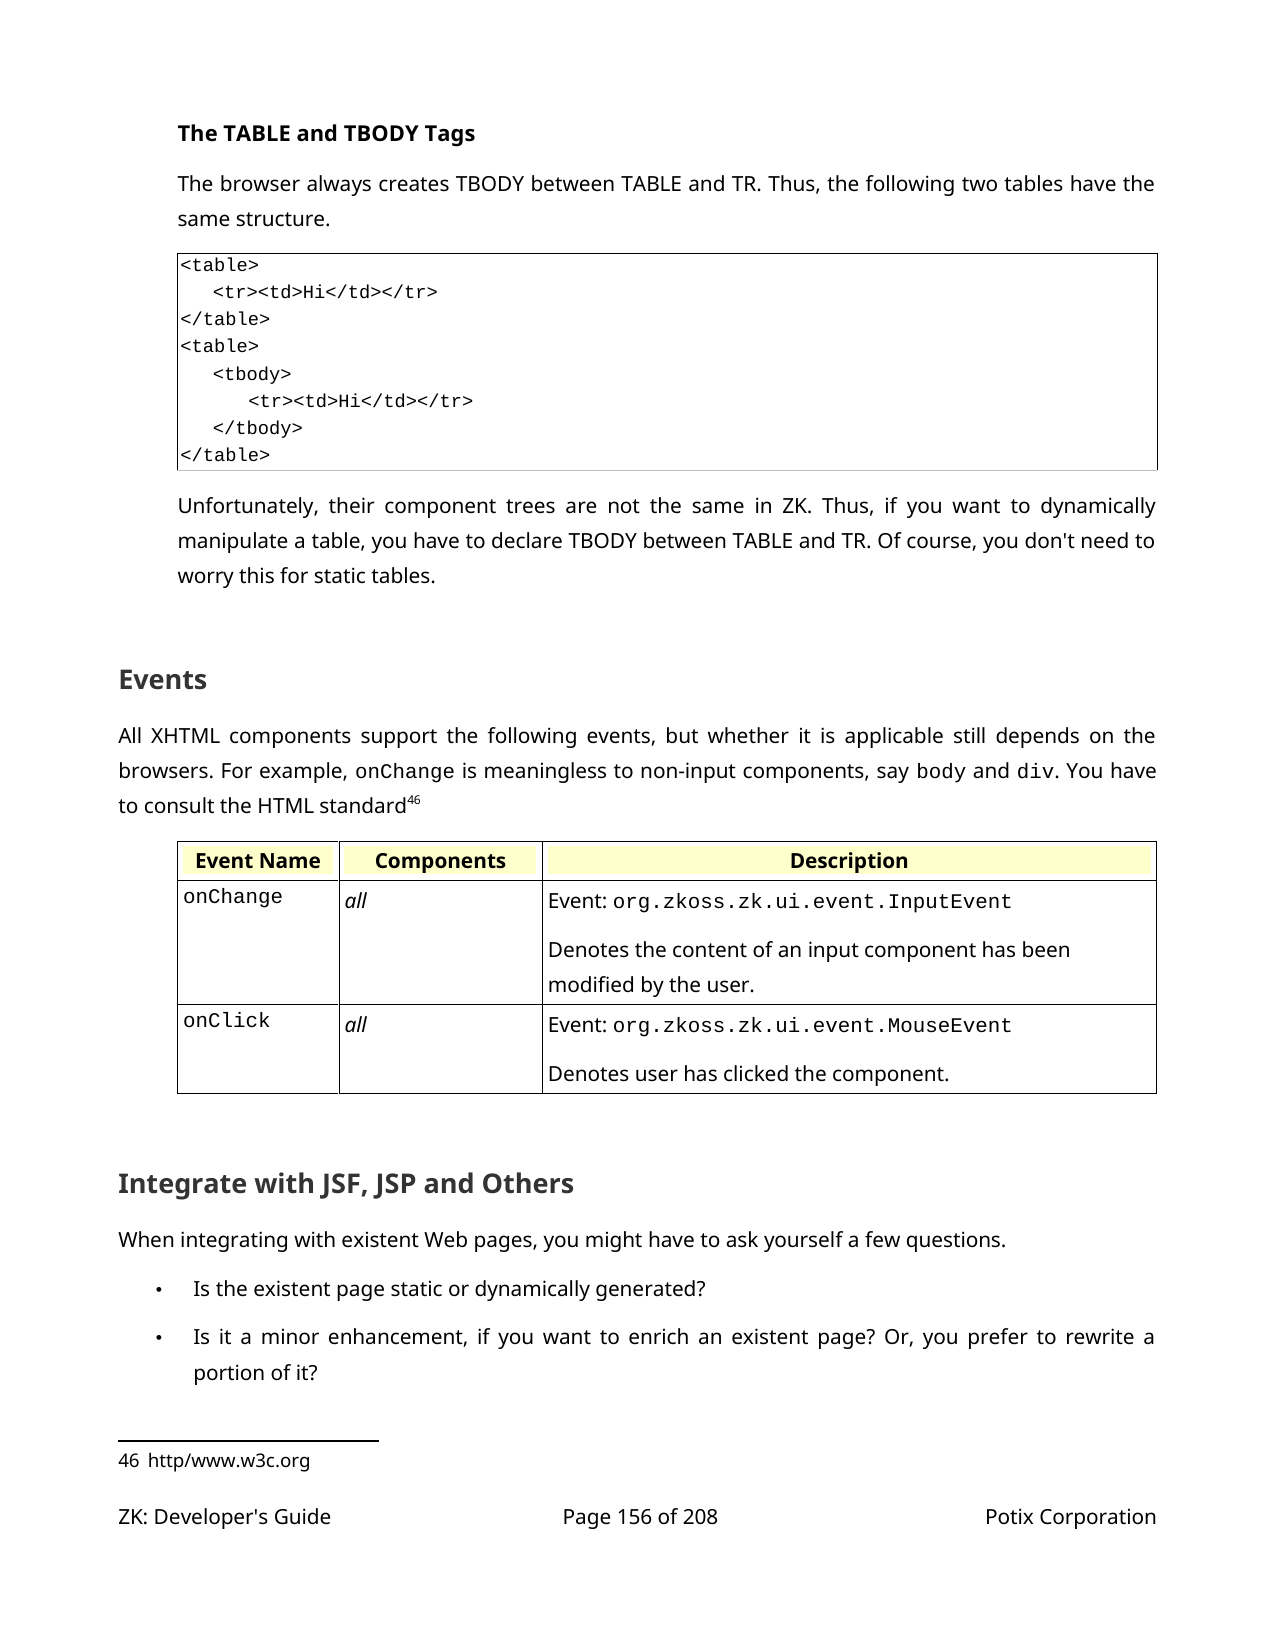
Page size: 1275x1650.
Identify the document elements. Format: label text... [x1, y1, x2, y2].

text </table> [178, 307, 1157, 331]
text The browser always creates TBODY between TABLE and TR. Thus, the following two tables have the same structure. [177, 169, 1157, 232]
table_cell onChange [178, 881, 338, 1004]
list Is the existent page static or dynamically generated? [156, 1274, 1157, 1302]
text http/www.w3c.org [118, 1447, 1157, 1473]
text Unfortunately, their component trees are not the same in ZK. Thus, if you want to dynamically manipulate a table, you have to declare TBODY between TABLE and TR. Of course, you don't need to worry this for static tables. [177, 491, 1157, 590]
text </tbody> [178, 416, 1157, 440]
table_cell Event: org.zkoss.zk.ui.event.MouseEvent Denotes user has clicked the component. [543, 1005, 1156, 1093]
table_cell Event: org.zkoss.zk.ui.event.InputEvent Denotes the content of an input component has been modified by the user. [543, 881, 1156, 1004]
subtitle Events [118, 661, 1157, 697]
table_cell all [340, 881, 542, 1004]
text <tr><td>Hi</td></tr> [178, 389, 1157, 413]
list Is it a minor enhancement, if you want to enrich an existent page? Or, you prefer to rewrite a portion of it? [156, 1322, 1157, 1386]
text All XHTML components support the following events, but whether it is applicable still depends on the browsers. For example, onChange is meaningless to non-input components, say body and div. You have to consult the HTML standard [118, 721, 1157, 820]
text <tbody> [178, 362, 1157, 386]
table_header Components [340, 842, 542, 880]
text When integrating with existent Web pages, you might have to ask yourself a few questions. [118, 1225, 1157, 1253]
table_header Event Name [178, 842, 338, 880]
subtitle Integrate with JSF, JSP and Others [118, 1164, 1157, 1201]
subtitle The TABLE and TBODY Tags [177, 118, 1157, 148]
text <tr><td>Hi</td></tr> [178, 280, 1157, 304]
text <table> [178, 334, 1157, 359]
text <table> [178, 254, 1157, 277]
table_cell all [340, 1005, 542, 1093]
table_header Description [543, 842, 1156, 880]
text </table> [178, 443, 1157, 470]
table_cell onClick [178, 1005, 338, 1093]
